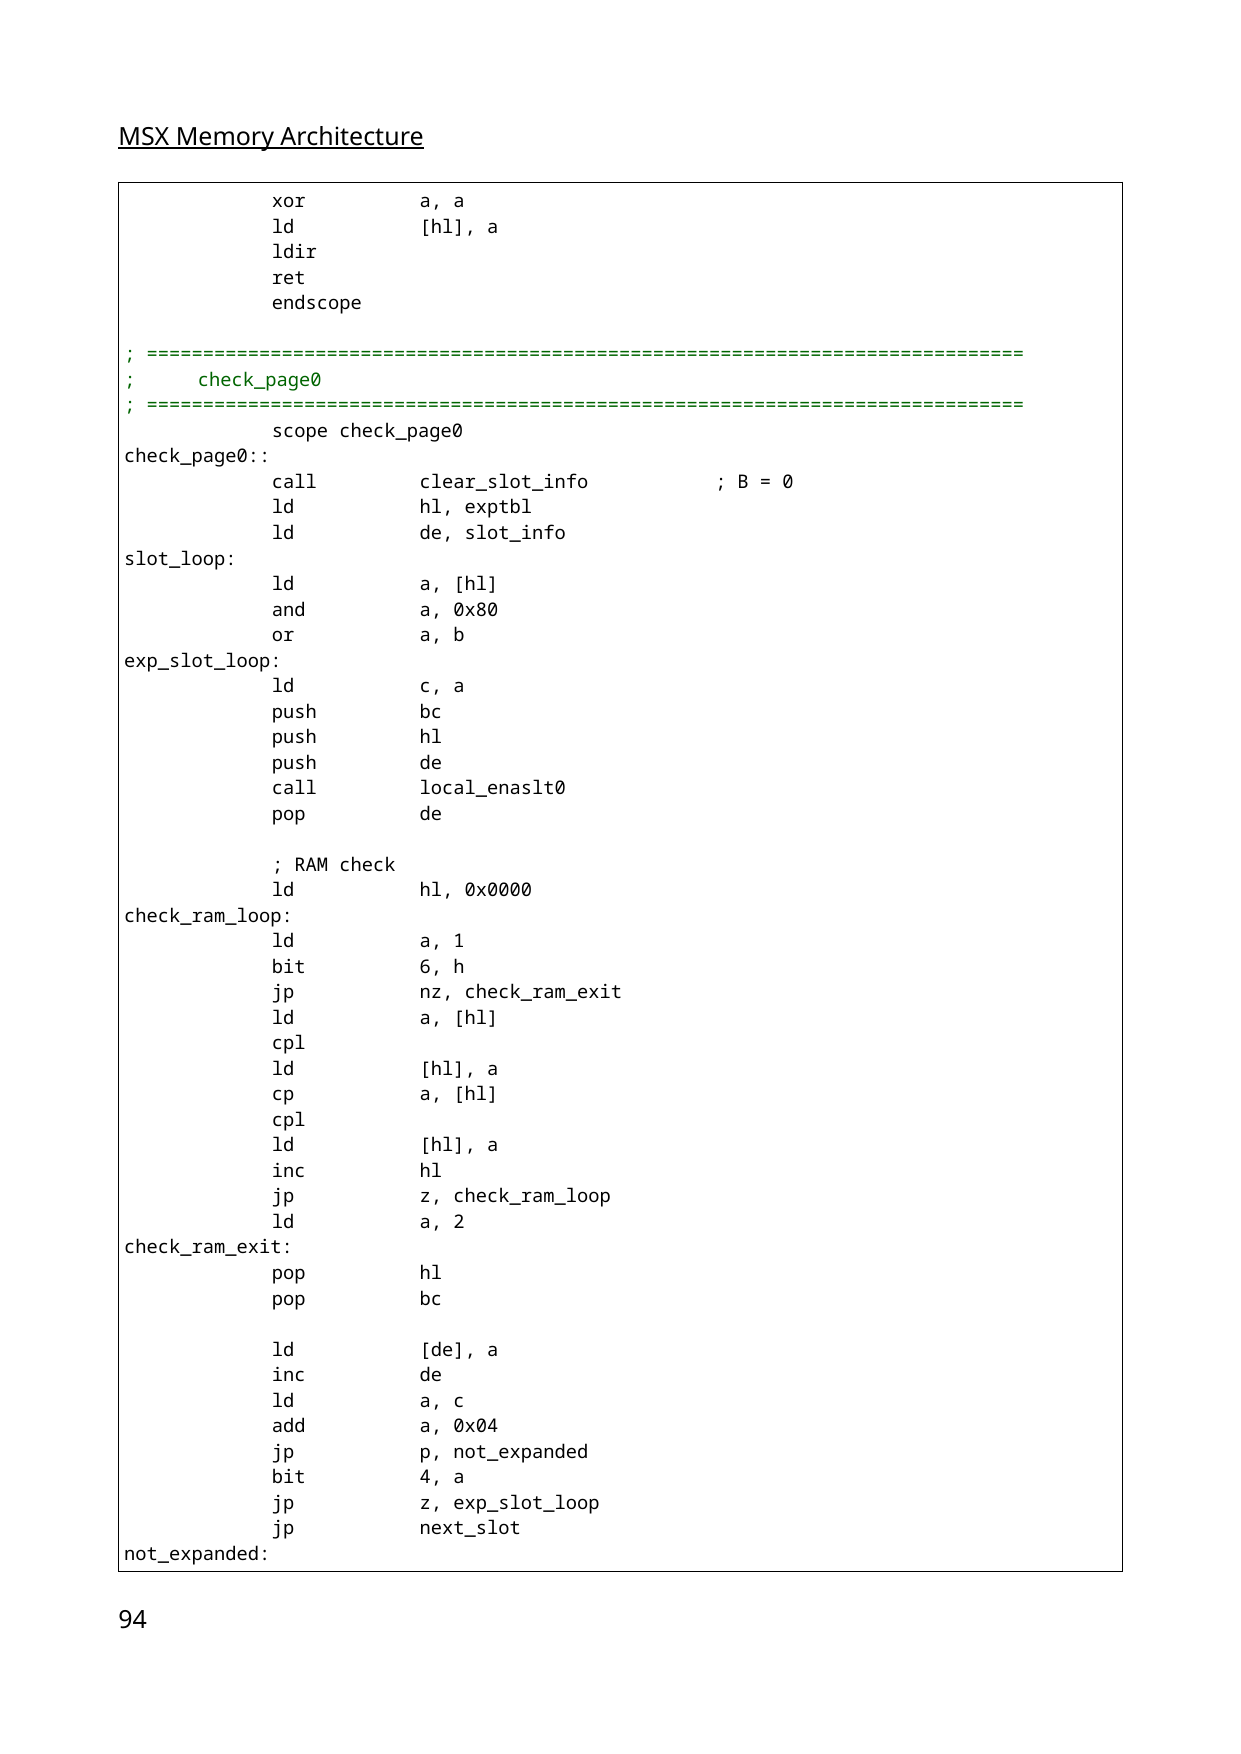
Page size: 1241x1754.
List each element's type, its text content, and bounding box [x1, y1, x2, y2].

table_header xor a, a ld [hl], a ldir ret endscope ; ============================================================================== ; check_page0 ; ============================================================================== scope check_page0 check_page0:: call clear_slot_info ; B = 0 ld hl, exptbl ld de, slot_info slot_loop: ld a, [hl] and a, 0x80 or a, b exp_slot_loop: ld c, a push bc push hl push de call local_enaslt0 pop de ; RAM check ld hl, 0x0000 check_ram_loop: ld a, 1 bit 6, h jp nz, check_ram_exit ld a, [hl] cpl ld [hl], a cp a, [hl] cpl ld [hl], a inc hl jp z, check_ram_loop ld a, 2 check_ram_exit: pop hl pop bc ld [de], a inc de ld a, c add a, 0x04 jp p, not_expanded bit 4, a jp z, exp_slot_loop jp next_slot not_expanded: [119, 183, 1122, 1571]
